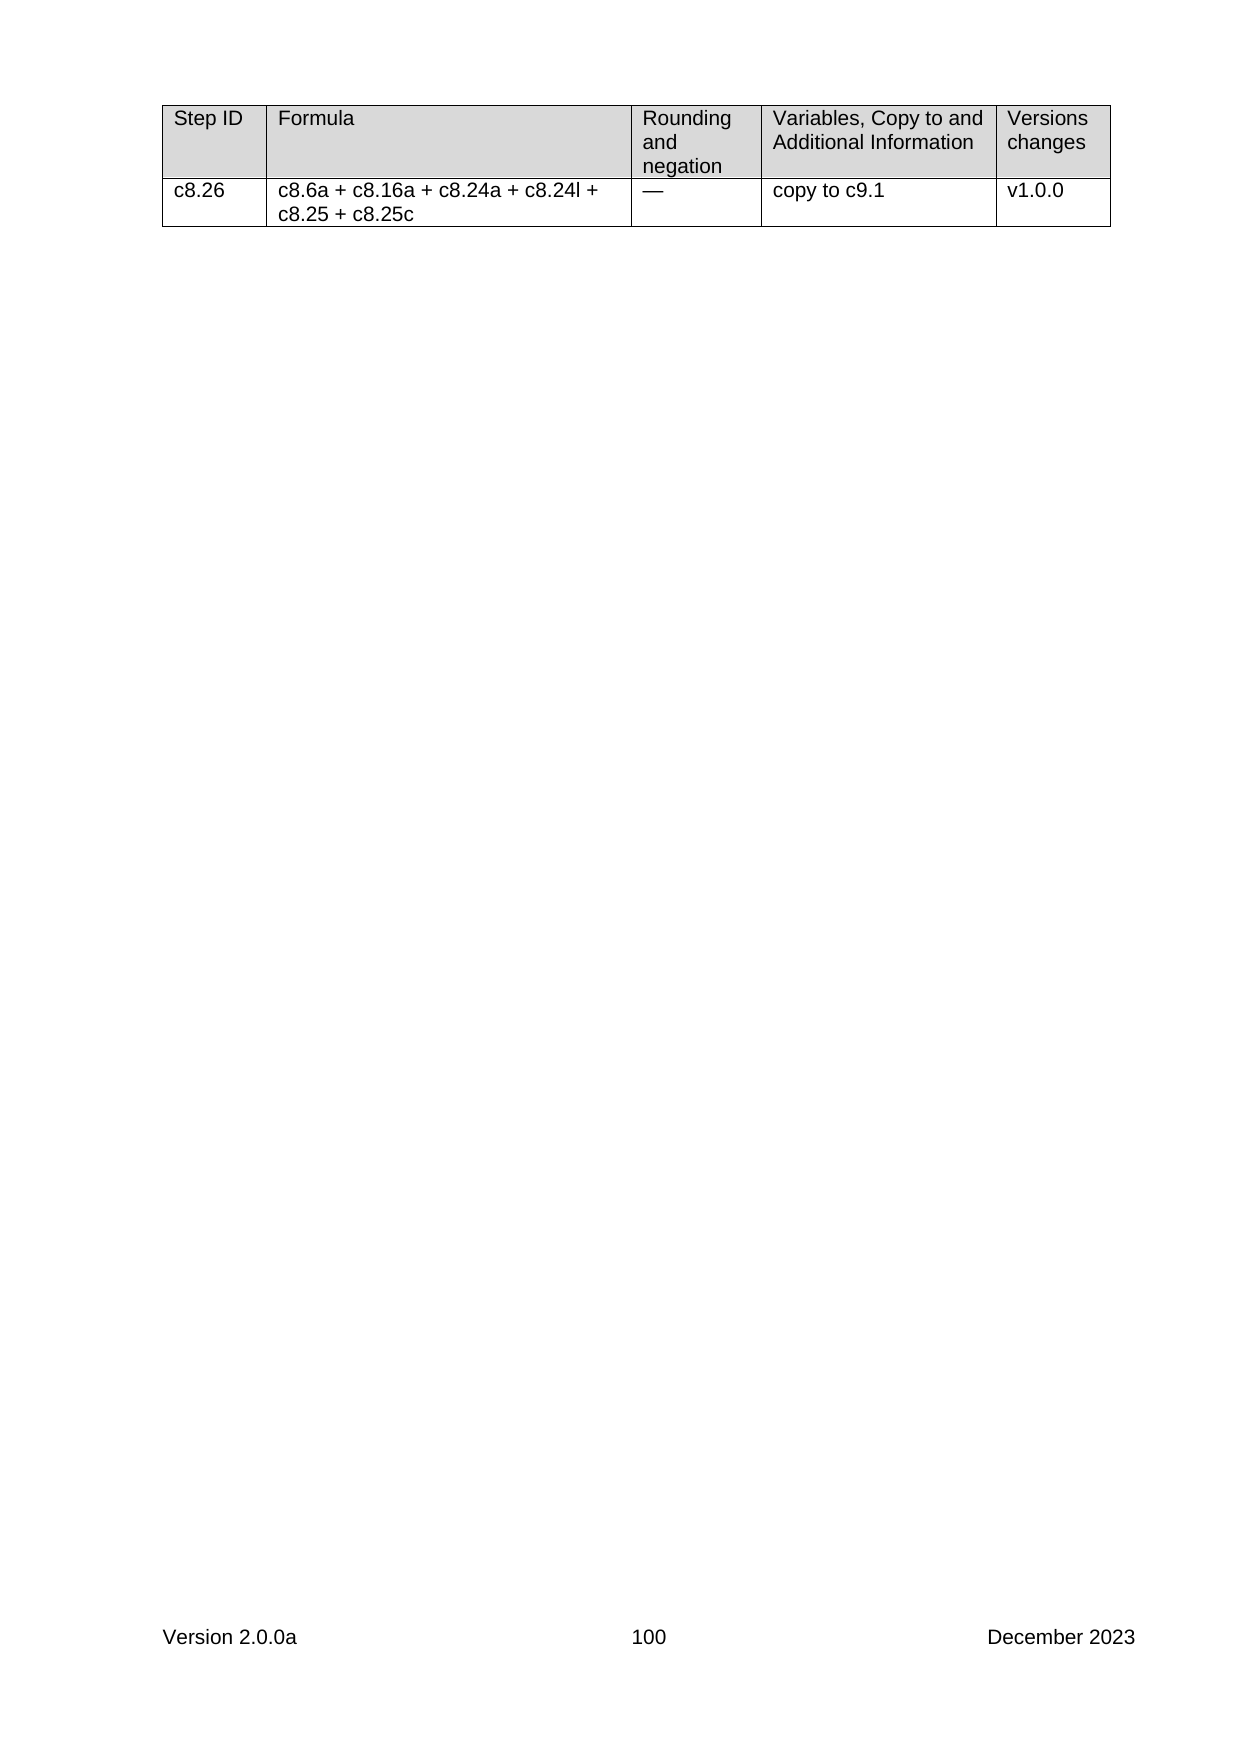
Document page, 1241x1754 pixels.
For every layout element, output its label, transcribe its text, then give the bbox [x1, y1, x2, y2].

table_header Step ID [163, 106, 266, 177]
table_cell c8.26 [163, 179, 266, 226]
table_header Variables, Copy to and Additional Information [762, 106, 996, 177]
table_cell copy to c9.1 [762, 179, 996, 226]
table_cell — [632, 179, 761, 226]
table_header Versions changes [997, 106, 1110, 177]
table_cell c8.6a + c8.16a + c8.24a + c8.24l + c8.25 + c8.25c [267, 179, 631, 226]
table_cell v1.0.0 [997, 179, 1110, 226]
table_header Formula [267, 106, 631, 177]
table_header Rounding and negation [632, 106, 761, 177]
